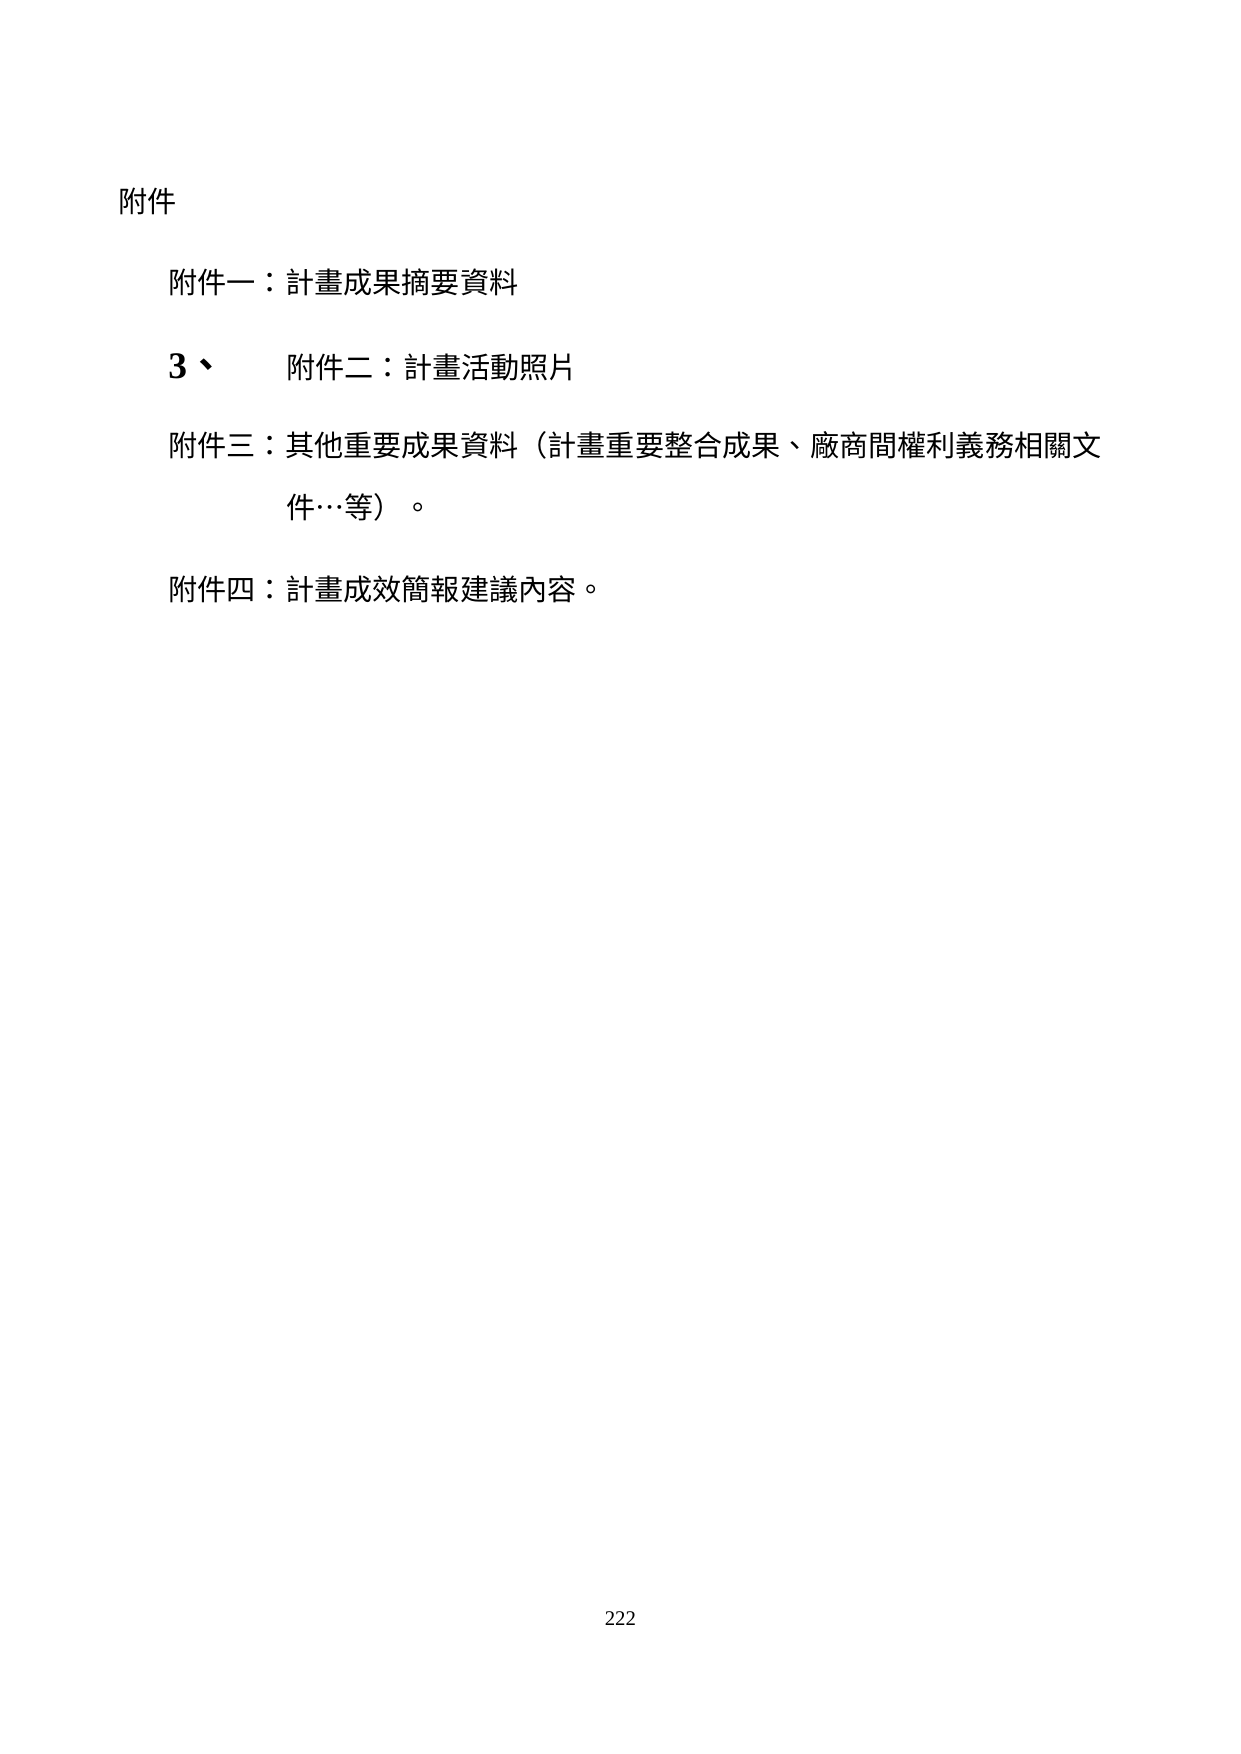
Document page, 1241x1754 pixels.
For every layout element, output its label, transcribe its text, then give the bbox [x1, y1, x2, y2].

text 附件一：計畫成果摘要資料 [168, 239, 1122, 302]
text 附件 [118, 158, 1122, 221]
text 附件三：其他重要成果資料（計畫重要整合成果、廠商間權利義務相關文件…等）。 [168, 402, 1122, 527]
subtitle 附件二：計畫活動照片 [168, 321, 1122, 383]
text 附件四：計畫成效簡報建議內容。 [168, 546, 1122, 608]
